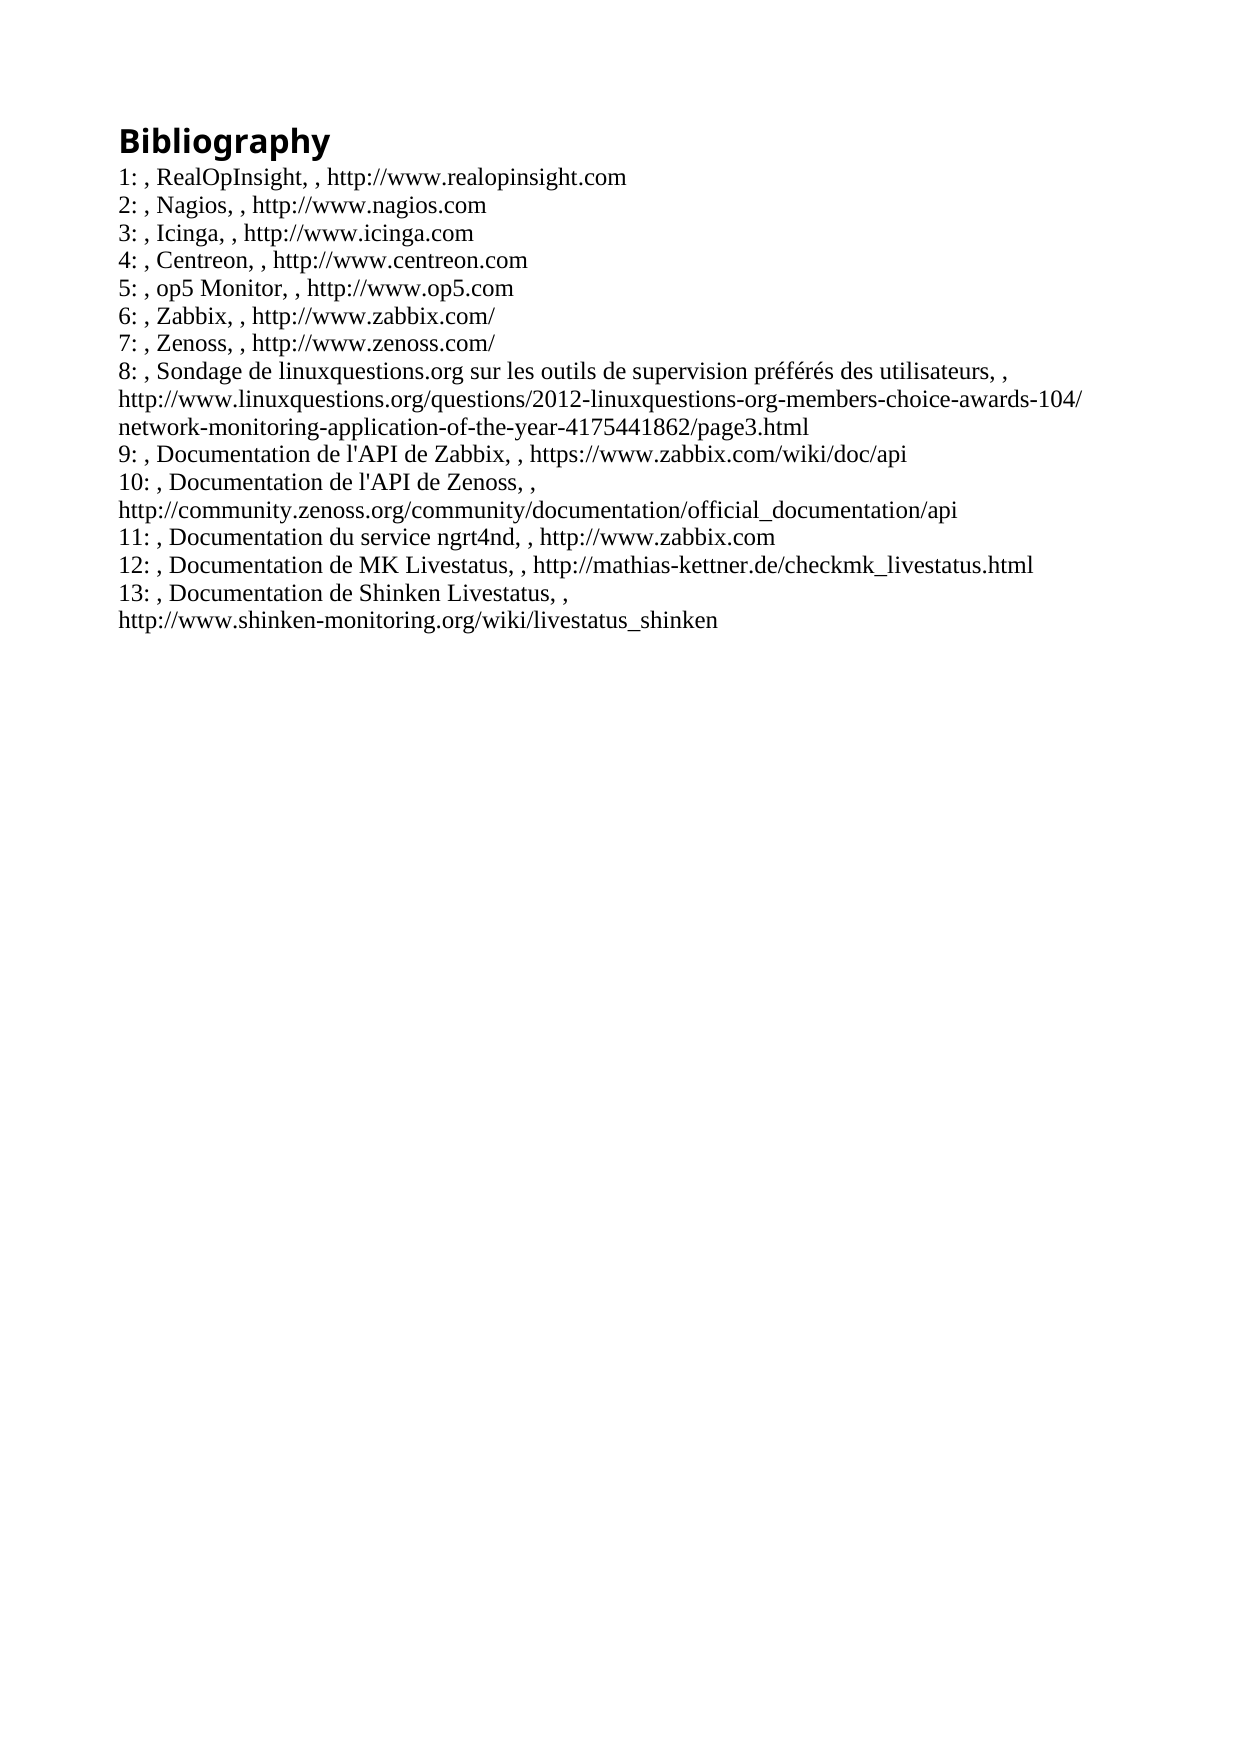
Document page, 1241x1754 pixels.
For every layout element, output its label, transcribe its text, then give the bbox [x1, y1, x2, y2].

text 7: , Zenoss, , http://www.zenoss.com/ [118, 329, 1122, 357]
text 5: , op5 Monitor, , http://www.op5.com [118, 274, 1122, 302]
text 1: , RealOpInsight, , http://www.realopinsight.com [118, 163, 1122, 191]
text 3: , Icinga, , http://www.icinga.com [118, 219, 1122, 246]
text 6: , Zabbix, , http://www.zabbix.com/ [118, 302, 1122, 329]
text 9: , Documentation de l'API de Zabbix, , https://www.zabbix.com/wiki/doc/api [118, 440, 1122, 468]
text 12: , Documentation de MK Livestatus, , http://mathias-kettner.de/checkmk_livestatus.html [118, 551, 1122, 579]
text 13: , Documentation de Shinken Livestatus, , http://www.shinken-monitoring.org/wiki/livestatus_shinken [118, 579, 1122, 634]
subtitle Bibliography [118, 118, 1122, 163]
text 4: , Centreon, , http://www.centreon.com [118, 246, 1122, 274]
text 10: , Documentation de l'API de Zenoss, , http://community.zenoss.org/community/documentation/official_documentation/api [118, 468, 1122, 523]
text 2: , Nagios, , http://www.nagios.com [118, 191, 1122, 219]
text 11: , Documentation du service ngrt4nd, , http://www.zabbix.com [118, 523, 1122, 551]
text 8: , Sondage de linuxquestions.org sur les outils de supervision préférés des utilisateurs, , http://www.linuxquestions.org/questions/2012-linuxquestions-org-members-choice-awards-104/network-monitoring-application-of-the-year-4175441862/page3.html [118, 357, 1122, 440]
